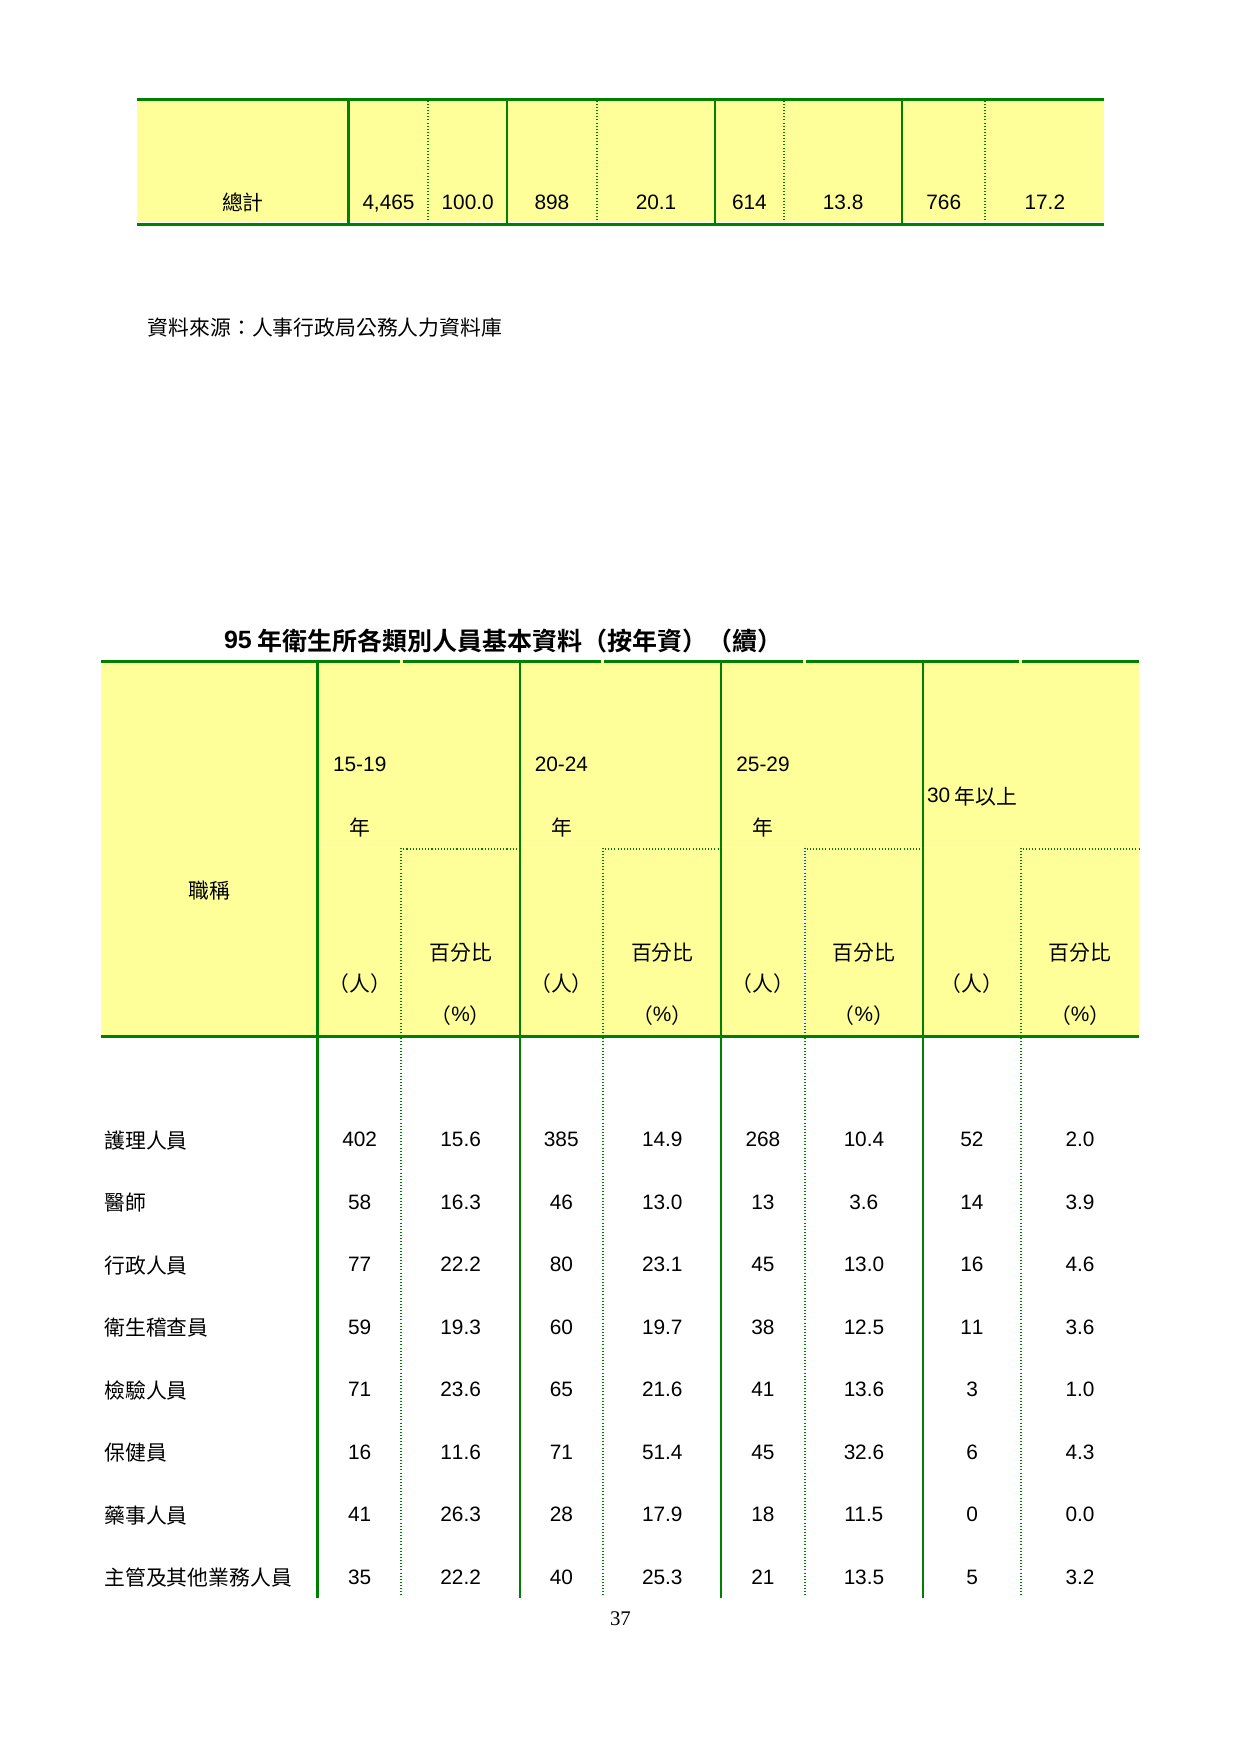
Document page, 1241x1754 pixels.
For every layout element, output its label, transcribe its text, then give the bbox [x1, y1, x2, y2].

table_cell 3.2 [1021, 1535, 1139, 1597]
table_cell 65 [521, 1348, 603, 1410]
table_cell 402 [319, 1038, 401, 1160]
table_header 15-19年 [319, 663, 400, 847]
table_cell 59 [319, 1285, 401, 1347]
table_cell 醫師 [101, 1160, 316, 1222]
table_cell 22.2 [401, 1535, 519, 1597]
table_cell 40 [521, 1535, 603, 1597]
table_cell 13.0 [603, 1160, 720, 1222]
table_header 職稱 [101, 663, 316, 1035]
table_cell 25.3 [603, 1535, 720, 1597]
table_cell 19.3 [401, 1285, 519, 1347]
table_cell 總計 [137, 101, 347, 222]
table_cell 45 [722, 1410, 804, 1472]
table_cell 衛生稽查員 [101, 1285, 316, 1347]
table_cell 22.2 [401, 1223, 519, 1285]
table_cell 41 [319, 1473, 401, 1535]
table_cell 51.4 [603, 1410, 720, 1472]
table_cell 17.9 [603, 1473, 720, 1535]
table_cell 3 [924, 1348, 1021, 1410]
table_cell 13.6 [805, 1348, 922, 1410]
table_cell 0.0 [1021, 1473, 1139, 1535]
text 95年衛生所各類別人員基本資料（按年資）（續） [148, 597, 1092, 660]
table_cell 1.0 [1021, 1348, 1139, 1410]
table_cell （人） [319, 848, 401, 1035]
table_cell 百分比（%） [1021, 848, 1139, 1035]
table_cell 41 [722, 1348, 804, 1410]
table_cell 19.7 [603, 1285, 720, 1347]
table_cell 23.6 [401, 1348, 519, 1410]
table_cell 6 [924, 1410, 1021, 1472]
table_cell 21.6 [603, 1348, 720, 1410]
table_cell 58 [319, 1160, 401, 1222]
table_cell 385 [521, 1038, 603, 1160]
table_cell 15.6 [401, 1038, 519, 1160]
table_cell 13.5 [805, 1535, 922, 1597]
text 資料來源：人事行政局公務人力資料庫 [148, 285, 1092, 347]
table_cell 11.5 [805, 1473, 922, 1535]
table_cell 77 [319, 1223, 401, 1285]
table_cell （人） [521, 848, 603, 1035]
table_cell 13.0 [805, 1223, 922, 1285]
table_cell （人） [722, 848, 804, 1035]
table_cell 20.1 [597, 101, 714, 222]
table_cell 60 [521, 1285, 603, 1347]
table_cell 45 [722, 1223, 804, 1285]
table_cell 3.9 [1021, 1160, 1139, 1222]
table_cell 行政人員 [101, 1223, 316, 1285]
table_cell 5 [924, 1535, 1021, 1597]
table_header 25-29年 [722, 663, 803, 847]
table_cell 16 [924, 1223, 1021, 1285]
table_header [1022, 663, 1139, 847]
table_cell 12.5 [805, 1285, 922, 1347]
table_cell 16.3 [401, 1160, 519, 1222]
table_cell 10.4 [805, 1038, 922, 1160]
table_cell 38 [722, 1285, 804, 1347]
table_cell 32.6 [805, 1410, 922, 1472]
table_cell 百分比（%） [401, 848, 519, 1035]
table_cell 16 [319, 1410, 401, 1472]
table_cell 11.6 [401, 1410, 519, 1472]
table_cell 614 [716, 101, 784, 222]
table_header [604, 663, 720, 847]
table_cell 3.6 [805, 1160, 922, 1222]
table_cell 46 [521, 1160, 603, 1222]
table_cell （人） [924, 848, 1021, 1035]
table_header 20-24年 [521, 663, 601, 847]
table_cell 百分比（%） [603, 848, 720, 1035]
table_cell 13 [722, 1160, 804, 1222]
table_cell 3.6 [1021, 1285, 1139, 1347]
table_cell 檢驗人員 [101, 1348, 316, 1410]
table_cell 主管及其他業務人員 [101, 1535, 316, 1597]
table_cell 13.8 [784, 101, 901, 222]
table_cell 14.9 [603, 1038, 720, 1160]
table_cell 護理人員 [101, 1038, 316, 1160]
table_cell 4.6 [1021, 1223, 1139, 1285]
table_cell 28 [521, 1473, 603, 1535]
table_cell 21 [722, 1535, 804, 1597]
table_cell 52 [924, 1038, 1021, 1160]
table_cell 2.0 [1021, 1038, 1139, 1160]
table_cell 藥事人員 [101, 1473, 316, 1535]
table_cell 100.0 [428, 101, 506, 222]
table_cell 71 [319, 1348, 401, 1410]
table_cell 18 [722, 1473, 804, 1535]
table_cell 17.2 [985, 101, 1104, 222]
table_header [806, 663, 922, 847]
table_cell 898 [508, 101, 597, 222]
table_cell 766 [903, 101, 985, 222]
table_header 30年以上 [924, 663, 1019, 847]
table_cell 71 [521, 1410, 603, 1472]
table_cell 14 [924, 1160, 1021, 1222]
table_cell 11 [924, 1285, 1021, 1347]
table_cell 4,465 [350, 101, 428, 222]
table_cell 23.1 [603, 1223, 720, 1285]
table_cell 4.3 [1021, 1410, 1139, 1472]
table_cell 0 [924, 1473, 1021, 1535]
table_cell 268 [722, 1038, 804, 1160]
table_cell 80 [521, 1223, 603, 1285]
table_cell 百分比（%） [805, 848, 922, 1035]
table_header [403, 663, 519, 847]
table_cell 26.3 [401, 1473, 519, 1535]
table_cell 35 [319, 1535, 401, 1597]
table_cell 保健員 [101, 1410, 316, 1472]
